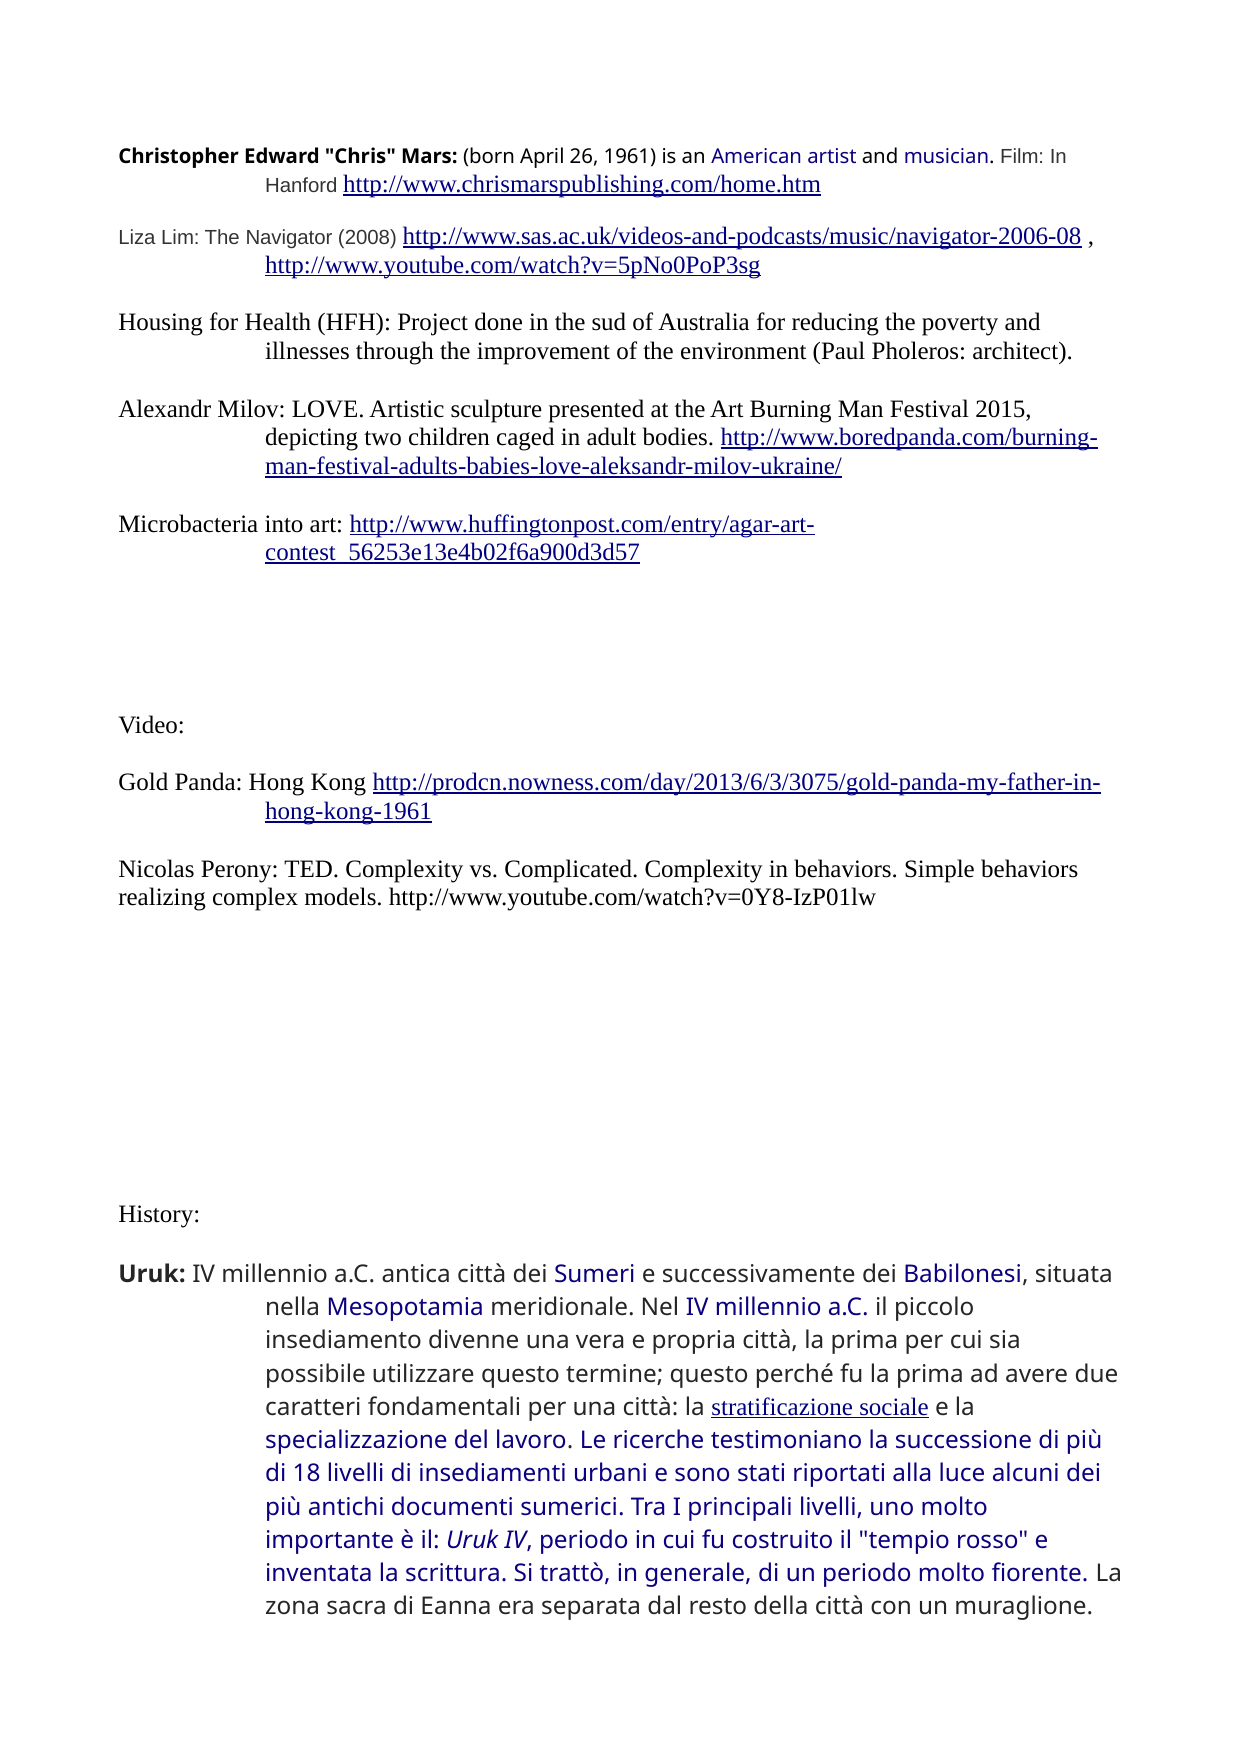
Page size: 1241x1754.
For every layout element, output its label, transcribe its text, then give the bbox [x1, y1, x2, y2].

text Video: [118, 710, 1122, 739]
text History: [118, 1199, 1122, 1227]
text Microbacteria into art: http://www.huffingtonpost.com/entry/agar-art-contest_56253e13e4b02f6a900d3d57 [118, 509, 1122, 566]
text Nicolas Perony: TED. Complexity vs. Complicated. Complexity in behaviors. Simple behaviors realizing complex models. http://www.youtube.com/watch?v=0Y8-IzP01lw [118, 854, 1122, 911]
text Liza Lim: The Navigator (2008) http://www.sas.ac.uk/videos-and-podcasts/music/navigator-2006-08 , http://www.youtube.com/watch?v=5pNo0PoP3sg [118, 221, 1122, 279]
text Alexandr Milov: LOVE. Artistic sculpture presented at the Art Burning Man Festival 2015, depicting two children caged in adult bodies. http://www.boredpanda.com/burning-man-festival-adults-babies-love-aleksandr-milov-ukraine/ [118, 394, 1122, 480]
text Housing for Health (HFH): Project done in the sud of Australia for reducing the poverty and illnesses through the improvement of the environment (Paul Pholeros: architect). [118, 307, 1122, 365]
text Christopher Edward "Chris" Mars: (born April 26, 1961) is an American artist and musician. Film: In Hanford http://www.chrismarspublishing.com/home.htm [118, 141, 1122, 198]
text Gold Panda: Hong Kong http://prodcn.nowness.com/day/2013/6/3/3075/gold-panda-my-father-in-hong-kong-1961 [118, 767, 1122, 825]
text Uruk: IV millennio a.C. antica città dei Sumeri e successivamente dei Babilonesi, situata nella Mesopotamia meridionale. Nel IV millennio a.C. il piccolo insediamento divenne una vera e propria città, la prima per cui sia possibile utilizzare questo termine; questo perché fu la prima ad avere due caratteri fondamentali per una città: la stratificazione sociale e la specializzazione del lavoro. Le ricerche testimoniano la successione di più di 18 livelli di insediamenti urbani e sono stati riportati alla luce alcuni dei più antichi documenti sumerici. Tra I principali livelli, uno molto importante è il: Uruk IV, periodo in cui fu costruito il "tempio rosso" e inventata la scrittura. Si trattò, in generale, di un periodo molto fiorente. La zona sacra di Eanna era separata dal resto della città con un muraglione. [118, 1256, 1122, 1622]
